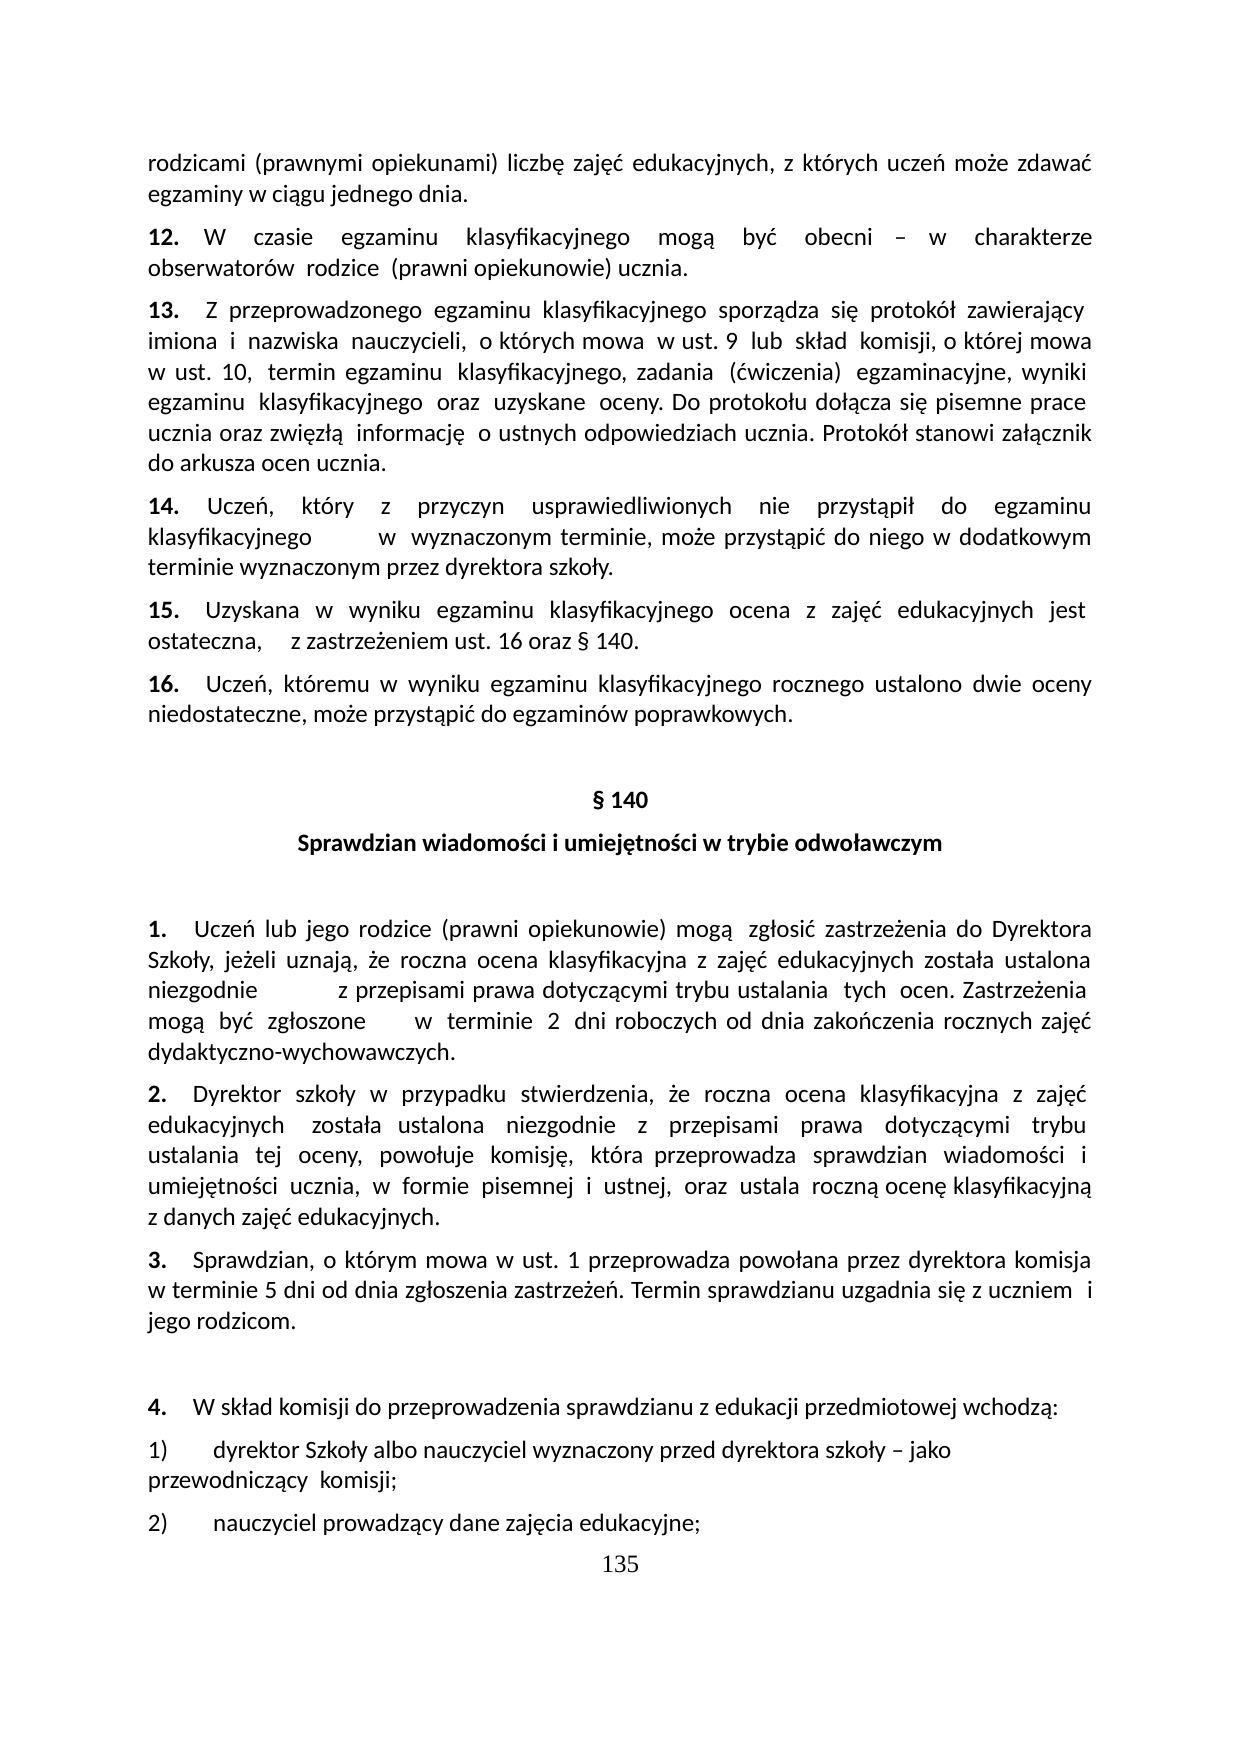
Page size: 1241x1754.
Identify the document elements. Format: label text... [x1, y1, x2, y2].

text Sprawdzian wiadomości i umiejętności w trybie odwoławczym [148, 827, 1093, 858]
text 3. Sprawdzian, o którym mowa w ust. 1 przeprowadza powołana przez dyrektora komisja w terminie 5 dni od dnia zgłoszenia zastrzeżeń. Termin sprawdzianu uzgadnia się z uczniem i jego rodzicom. [148, 1244, 1093, 1335]
text 1) dyrektor Szkoły albo nauczyciel wyznaczony przed dyrektora szkoły – jako przewodniczący komisji; [148, 1434, 1093, 1495]
text 13. Z przeprowadzonego egzaminu klasyfikacyjnego sporządza się protokół zawierający imiona i nazwiska nauczycieli, o których mowa w ust. 9 lub skład komisji, o której mowa w ust. 10, termin egzaminu klasyfikacyjnego, zadania (ćwiczenia) egzaminacyjne, wyniki egzaminu klasyfikacyjnego oraz uzyskane oceny. Do protokołu dołącza się pisemne prace ucznia oraz zwięzłą informację o ustnych odpowiedziach ucznia. Protokół stanowi załącznik do arkusza ocen ucznia. [148, 295, 1093, 478]
text 1. Uczeń lub jego rodzice (prawni opiekunowie) mogą zgłosić zastrzeżenia do Dyrektora Szkoły, jeżeli uznają, że roczna ocena klasyfikacyjna z zajęć edukacyjnych została ustalona niezgodnie z przepisami prawa dotyczącymi trybu ustalania tych ocen. Zastrzeżenia mogą być zgłoszone w terminie 2 dni roboczych od dnia zakończenia rocznych zajęć dydaktyczno-wychowawczych. [148, 913, 1093, 1066]
text 14. Uczeń, który z przyczyn usprawiedliwionych nie przystąpił do egzaminu klasyfikacyjnego w wyznaczonym terminie, może przystąpić do niego w dodatkowym terminie wyznaczonym przez dyrektora szkoły. [148, 490, 1093, 582]
text 12. W czasie egzaminu klasyfikacyjnego mogą być obecni – w charakterze obserwatorów rodzice (prawni opiekunowie) ucznia. [148, 221, 1093, 282]
text rodzicami (prawnymi opiekunami) liczbę zajęć edukacyjnych, z których uczeń może zdawać egzaminy w ciągu jednego dnia. [148, 148, 1093, 209]
text § 140 [148, 784, 1093, 815]
text 2) nauczyciel prowadzący dane zajęcia edukacyjne; [148, 1507, 1093, 1538]
text 2. Dyrektor szkoły w przypadku stwierdzenia, że roczna ocena klasyfikacyjna z zajęć edukacyjnych została ustalona niezgodnie z przepisami prawa dotyczącymi trybu ustalania tej oceny, powołuje komisję, która przeprowadza sprawdzian wiadomości i umiejętności ucznia, w formie pisemnej i ustnej, oraz ustala roczną ocenę klasyfikacyjną z danych zajęć edukacyjnych. [148, 1079, 1093, 1231]
text 16. Uczeń, któremu w wyniku egzaminu klasyfikacyjnego rocznego ustalono dwie oceny niedostateczne, może przystąpić do egzaminów poprawkowych. [148, 668, 1093, 729]
text 4. W skład komisji do przeprowadzenia sprawdzianu z edukacji przedmiotowej wchodzą: [148, 1391, 1093, 1421]
text 15. Uzyskana w wyniku egzaminu klasyfikacyjnego ocena z zajęć edukacyjnych jest ostateczna, z zastrzeżeniem ust. 16 oraz § 140. [148, 594, 1093, 655]
